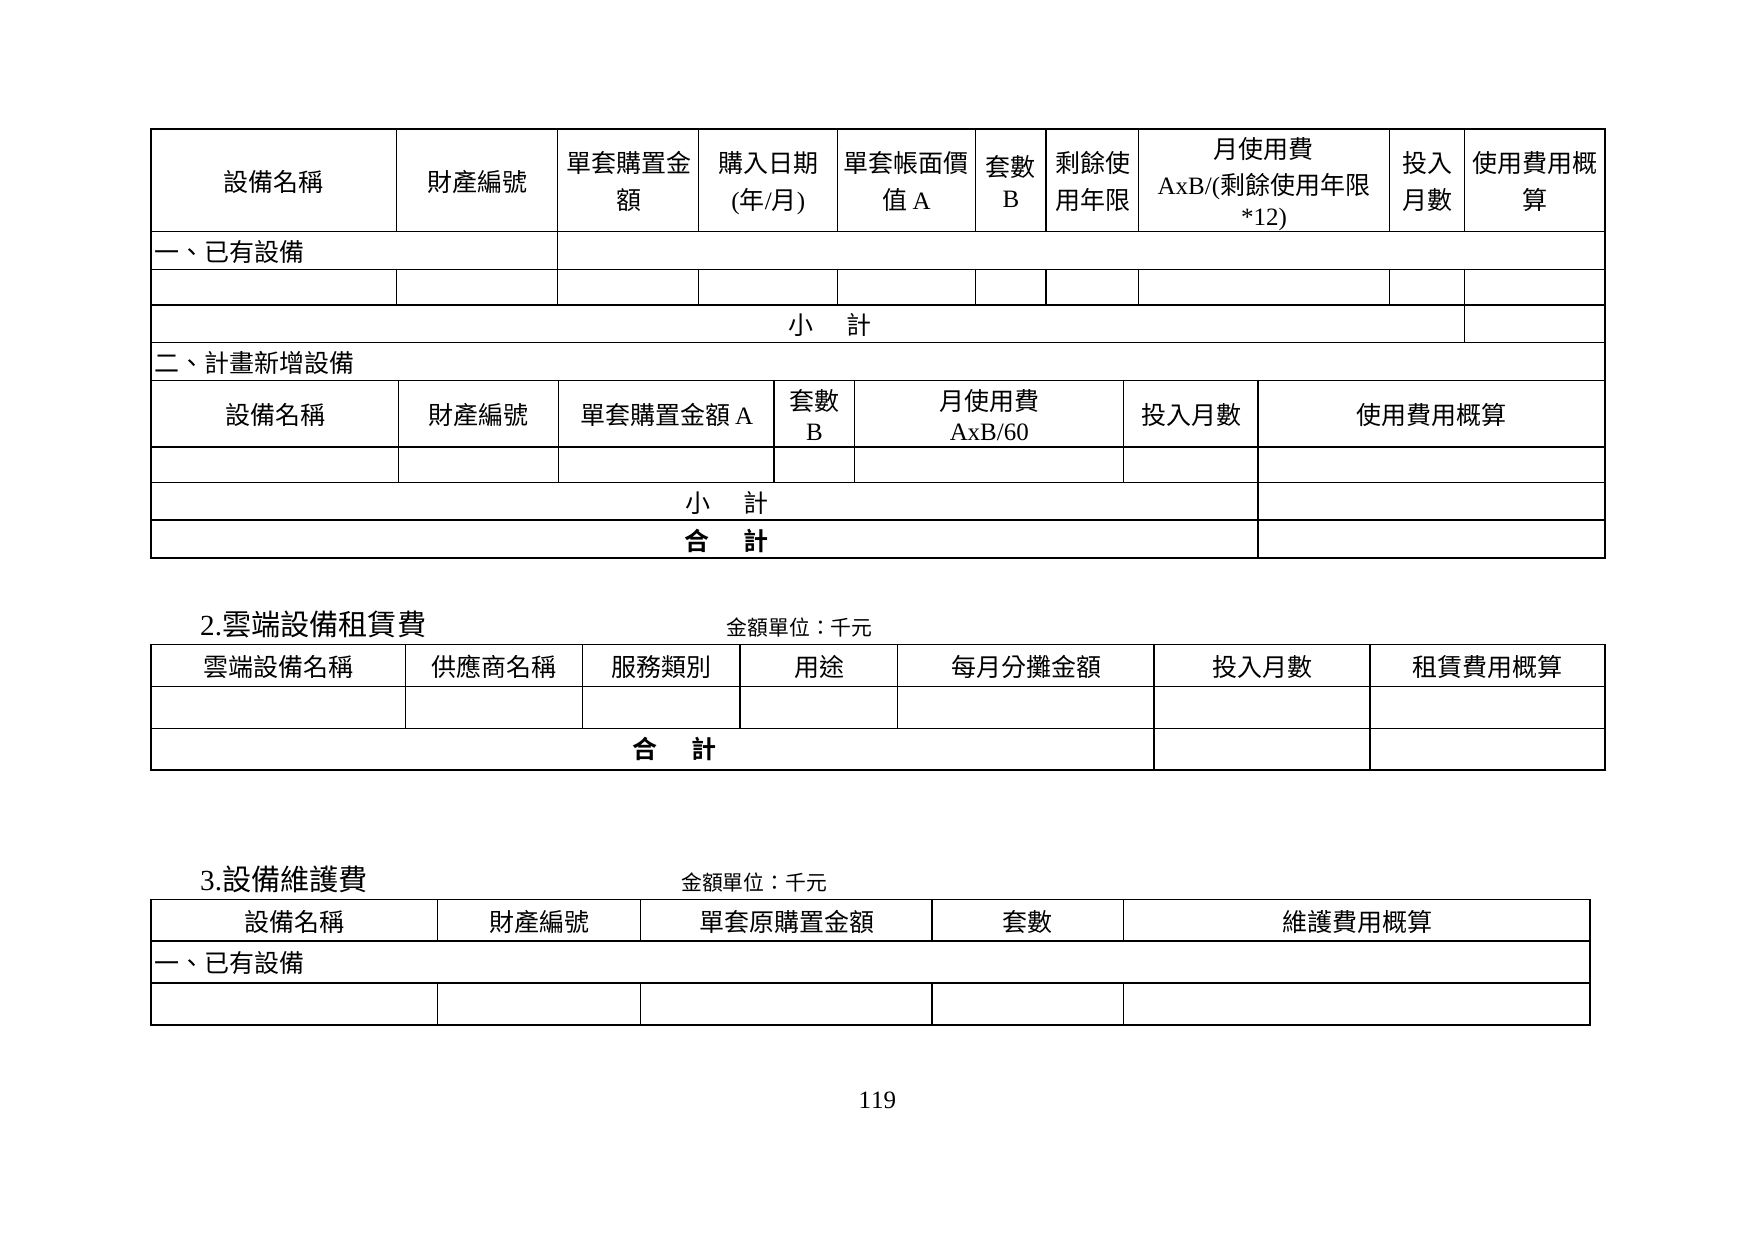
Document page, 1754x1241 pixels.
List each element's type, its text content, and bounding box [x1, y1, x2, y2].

table_cell [1047, 270, 1138, 304]
table_cell [775, 448, 854, 482]
table_header 投入月數 [1155, 645, 1369, 686]
table_cell [1465, 306, 1604, 342]
table_cell [1259, 483, 1604, 519]
table_cell [741, 687, 897, 727]
table_cell [559, 448, 773, 482]
table_header 使用費用概算 [1465, 130, 1604, 231]
table_cell 套數 B [775, 381, 854, 446]
table_cell 小 計 [152, 306, 1464, 342]
table_cell [1259, 521, 1604, 557]
table_cell [1155, 687, 1369, 727]
table_header 設備名稱 [152, 900, 437, 940]
table_cell [1139, 270, 1389, 304]
table_header 供應商名稱 [406, 645, 582, 686]
table_cell [1371, 687, 1604, 727]
table_cell [855, 448, 1123, 482]
table_cell 一、已有設備 [152, 942, 1589, 982]
list 2.雲端設備租賃費 金額單位：千元 [200, 601, 1604, 644]
table_header 單套購置金額 [558, 130, 698, 231]
table_cell 一、已有設備 [152, 232, 557, 268]
table_header 租賃費用概算 [1371, 645, 1604, 686]
table_header 月使用費 AxB/(剩餘使用年限*12) [1139, 130, 1389, 231]
table_header 投入月數 [1390, 130, 1464, 231]
table_header 單套帳面價值A [838, 130, 975, 231]
table_cell 財產編號 [399, 381, 558, 446]
table_cell 單套購置金額A [559, 381, 773, 446]
table_cell 合 計 [152, 729, 1153, 769]
table_header 套數 [933, 900, 1123, 940]
table_header 財產編號 [438, 900, 640, 940]
table_cell [399, 448, 558, 482]
table_header 雲端設備名稱 [152, 645, 405, 686]
table_cell [438, 984, 640, 1024]
table_cell [406, 687, 582, 727]
table_cell [933, 984, 1123, 1024]
table_cell [1371, 729, 1604, 769]
table_header 單套原購置金額 [641, 900, 931, 940]
table_cell [1259, 448, 1604, 482]
table_cell [641, 984, 931, 1024]
table_cell [699, 270, 837, 304]
table_cell [152, 448, 398, 482]
table_header 每月分攤金額 [898, 645, 1153, 686]
table_header 設備名稱 [152, 130, 396, 231]
table_header 財產編號 [397, 130, 557, 231]
table_cell [583, 687, 739, 727]
table_cell [976, 270, 1045, 304]
table_cell 月使用費 AxB/60 [855, 381, 1123, 446]
table_cell 投入月數 [1124, 381, 1257, 446]
table_cell [152, 270, 396, 304]
table_header 用途 [741, 645, 897, 686]
table_cell [1390, 270, 1464, 304]
table_cell [1465, 270, 1604, 304]
table_header 服務類別 [583, 645, 739, 686]
table_cell 設備名稱 [152, 381, 398, 446]
table_cell [1124, 984, 1589, 1024]
table_cell [1124, 448, 1257, 482]
table_cell 二、計畫新增設備 [152, 343, 1604, 379]
table_cell 小 計 [152, 483, 1257, 519]
table_header 套數 B [976, 130, 1045, 231]
table_cell [1155, 729, 1369, 769]
table_cell [838, 270, 975, 304]
table_cell [152, 687, 405, 727]
table_cell 使用費用概算 [1259, 381, 1604, 446]
table_header 剩餘使用年限 [1047, 130, 1138, 231]
table_cell [558, 232, 1604, 268]
table_cell [152, 984, 437, 1024]
table_header 維護費用概算 [1124, 900, 1589, 940]
table_header 購入日期 (年/月) [699, 130, 837, 231]
table_cell [397, 270, 557, 304]
table_cell 合 計 [152, 521, 1257, 557]
table_cell [898, 687, 1153, 727]
text 3.設備維護費 金額單位：千元 [200, 856, 1604, 898]
table_cell [558, 270, 698, 304]
